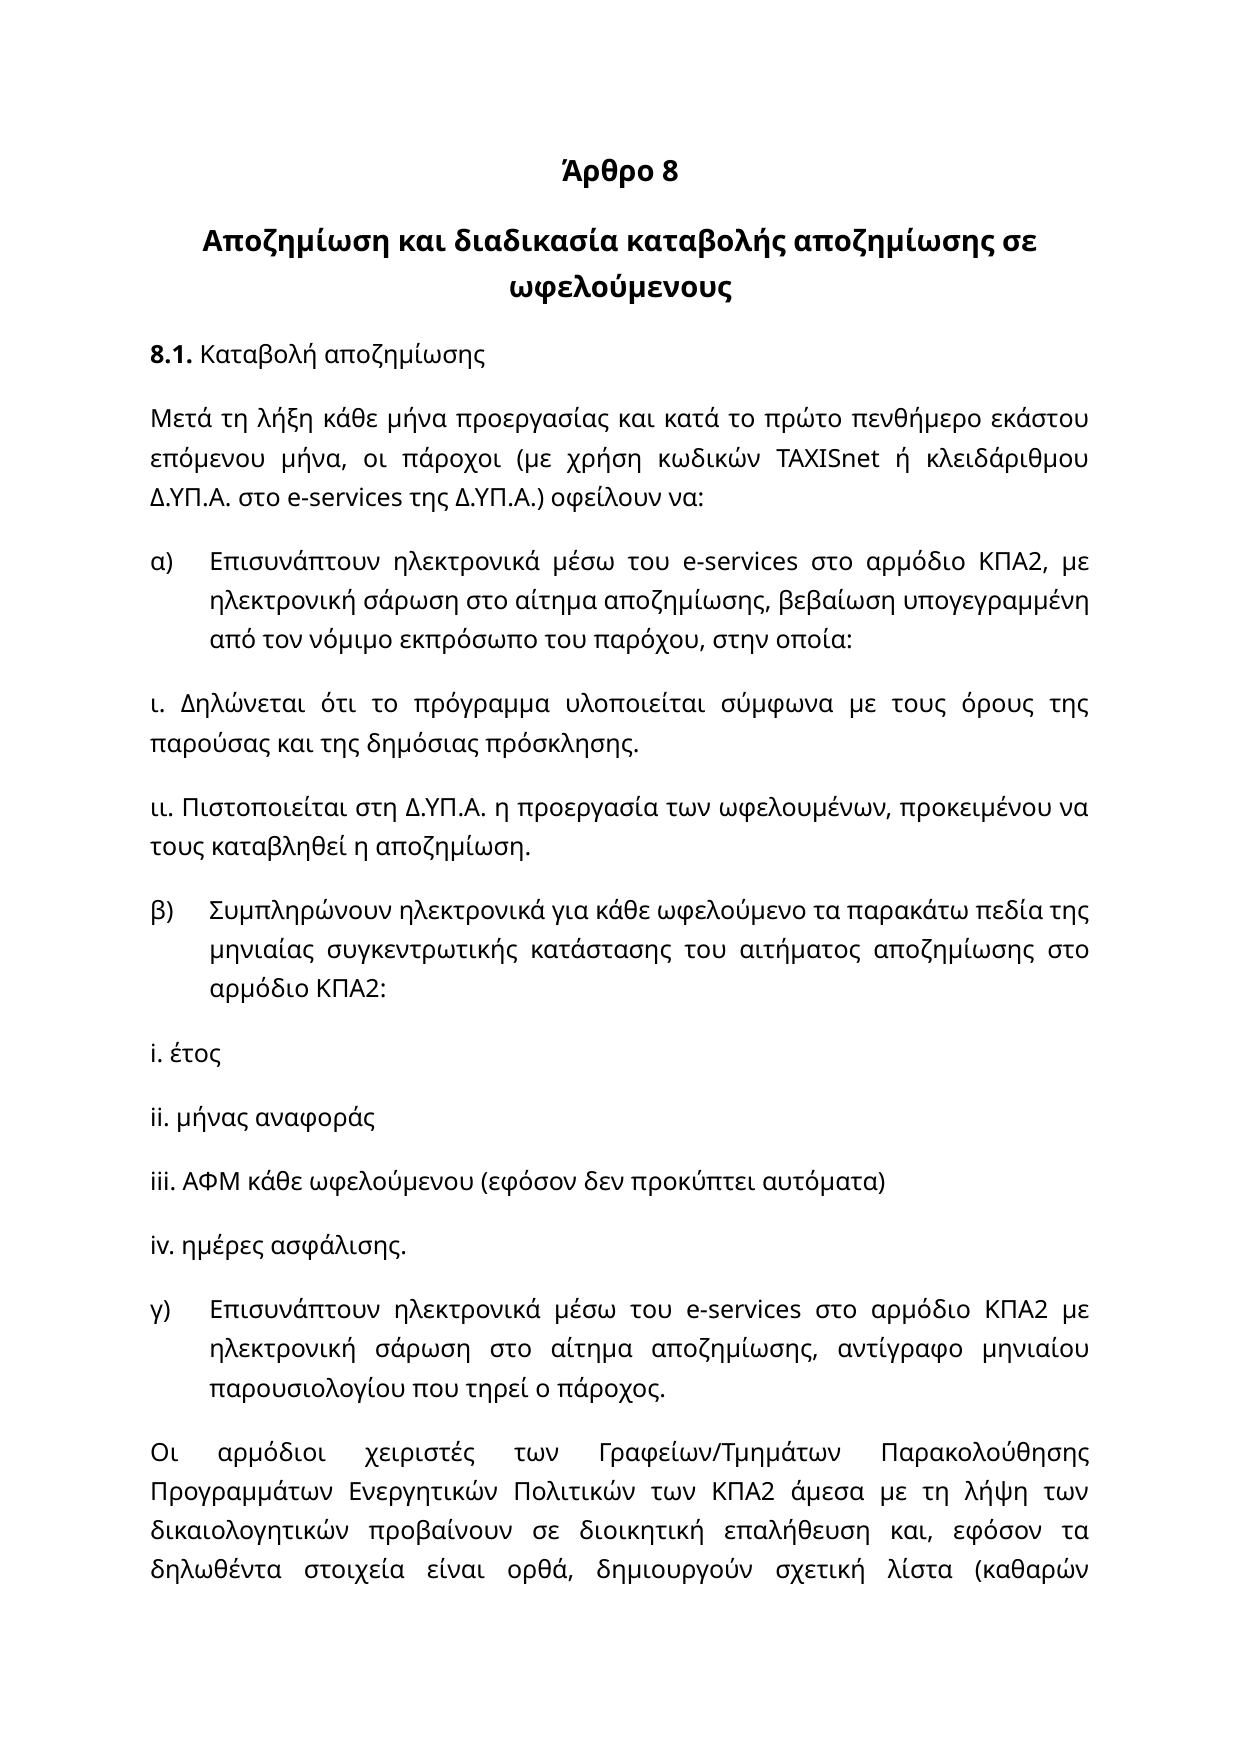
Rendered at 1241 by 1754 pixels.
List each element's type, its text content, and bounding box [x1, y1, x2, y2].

text Οι αρμόδιοι χειριστές των Γραφείων/Τμημάτων Παρακολούθησης Προγραμμάτων Ενεργητικών Πολιτικών των ΚΠΑ2 άμεσα με τη λήψη των δικαιολογητικών προβαίνουν σε διοικητική επαλήθευση και, εφόσον τα δηλωθέντα στοιχεία είναι ορθά, δημιουργούν σχετική λίστα (καθαρών [150, 1434, 1090, 1586]
subtitle Άρθρο 8 [150, 150, 1090, 190]
text iii. ΑΦΜ κάθε ωφελούμενου (εφόσον δεν προκύπτει αυτόματα) [150, 1163, 1090, 1198]
subtitle Αποζημίωση και διαδικασία καταβολής αποζημίωσης σε ωφελούμενους [150, 221, 1090, 306]
text 8.1. Καταβολή αποζημίωσης [150, 337, 1090, 371]
text Μετά τη λήξη κάθε μήνα προεργασίας και κατά το πρώτο πενθήμερο εκάστου επόμενου μήνα, οι πάροχοι (με χρήση κωδικών TAXISnet ή κλειδάριθμου Δ.ΥΠ.Α. στο e-services της Δ.ΥΠ.Α.) οφείλουν να: [150, 401, 1090, 513]
text iv. ημέρες ασφάλισης. [150, 1228, 1090, 1262]
text ii. μήνας αναφοράς [150, 1099, 1090, 1133]
text ι. Δηλώνεται ότι το πρόγραμμα υλοποιείται σύμφωνα με τους όρους της παρούσας και της δημόσιας πρόσκλησης. [150, 686, 1090, 759]
text i. έτος [150, 1035, 1090, 1069]
text ιι. Πιστοποιείται στη Δ.ΥΠ.Α. η προεργασία των ωφελουμένων, προκειμένου να τους καταβληθεί η αποζημίωση. [150, 789, 1090, 863]
list β) Συμπληρώνουν ηλεκτρονικά για κάθε ωφελούμενο τα παρακάτω πεδία της μηνιαίας συγκεντρωτικής κατάστασης του αιτήματος αποζημίωσης στο αρμόδιο ΚΠΑ2: [150, 893, 1090, 1005]
list γ) Επισυνάπτουν ηλεκτρονικά μέσω του e-services στο αρμόδιο ΚΠΑ2 με ηλεκτρονική σάρωση στο αίτημα αποζημίωσης, αντίγραφο μηνιαίου παρουσιολογίου που τηρεί ο πάροχος. [150, 1292, 1090, 1404]
list α) Επισυνάπτουν ηλεκτρονικά μέσω του e-services στο αρμόδιο ΚΠΑ2, με ηλεκτρονική σάρωση στο αίτημα αποζημίωσης, βεβαίωση υπογεγραμμένη από τον νόμιμο εκπρόσωπο του παρόχου, στην οποία: [150, 543, 1090, 656]
